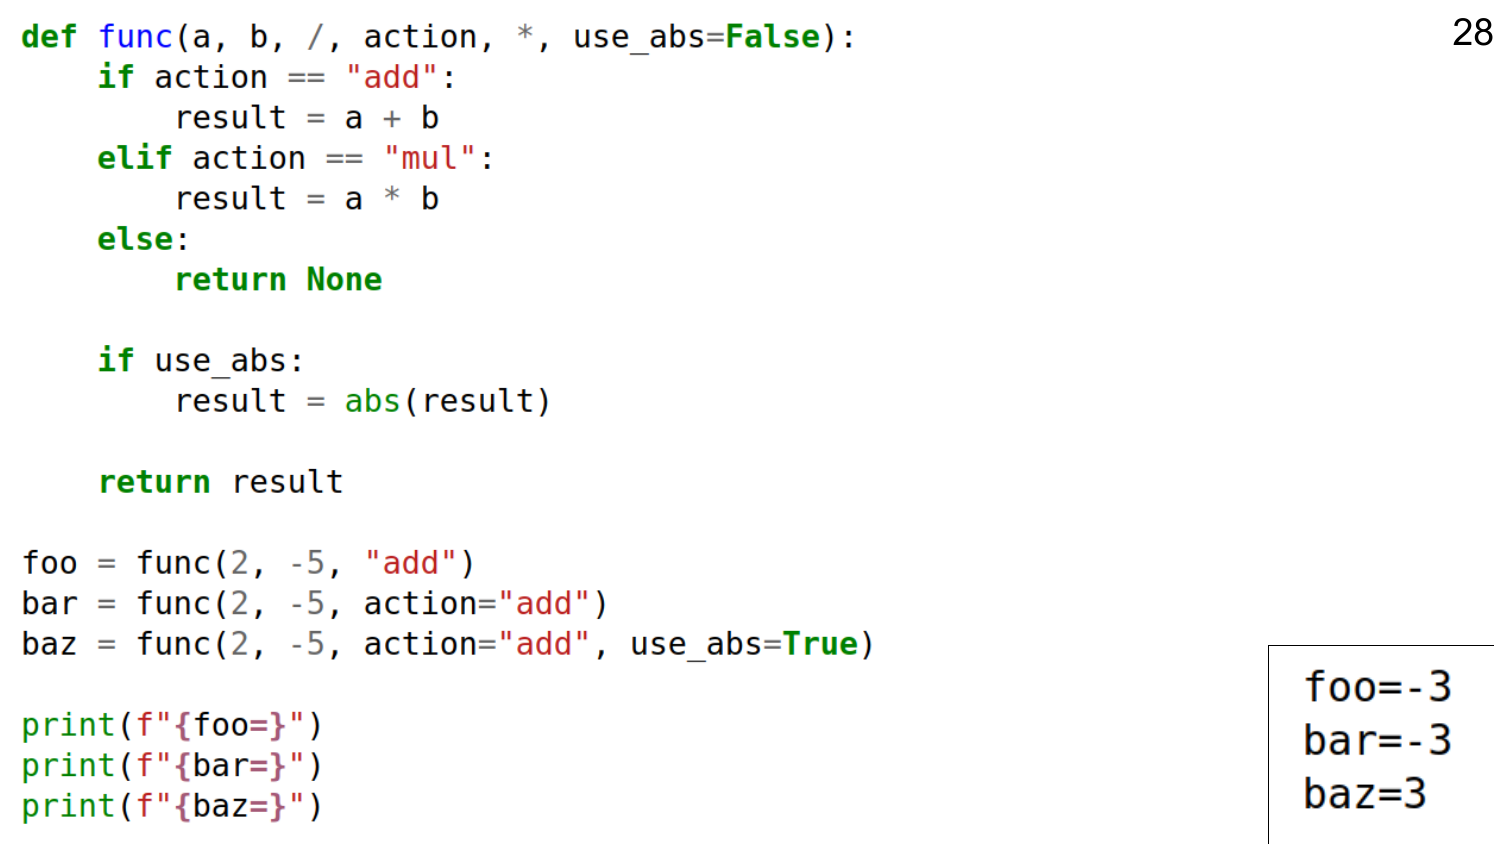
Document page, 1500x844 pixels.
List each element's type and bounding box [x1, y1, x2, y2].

picture [1295, 656, 1463, 829]
picture [13, 13, 887, 831]
